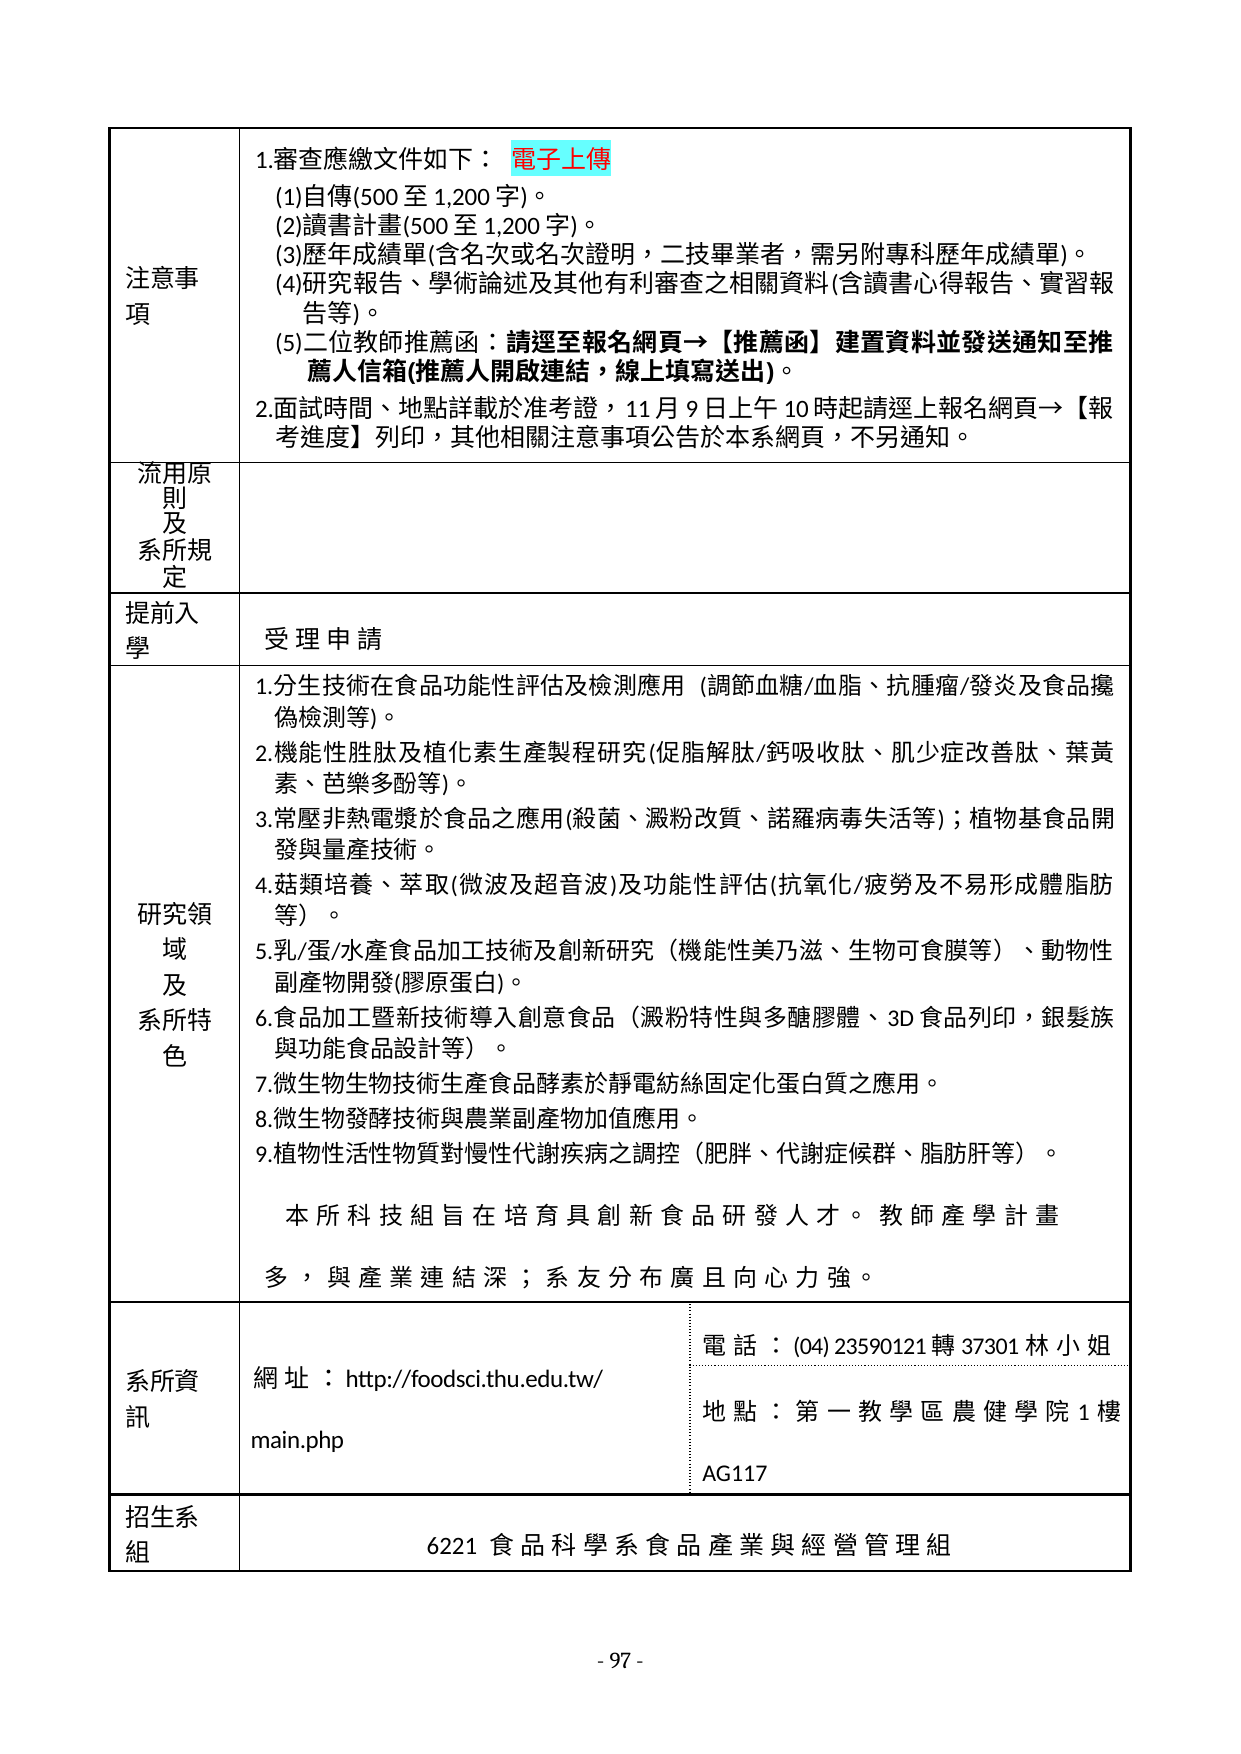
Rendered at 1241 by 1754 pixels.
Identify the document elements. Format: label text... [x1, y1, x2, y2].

table_cell 研究領域 及 系所特色 [111, 666, 239, 1301]
table_cell 1.審查應繳文件如下： 電子上傳 (1)自傳(500至1,200字)。 (2)讀書計畫(500至1,200字)。 (3)歷年成績單(含名次或名次證明，二技畢業者，需另附專科歷年成績單)。 (4)研究報告、學術論述及其他有利審查之相關資料(含讀書心得報告、實習報告等)。 (5)二位教師推薦函：請逕至報名網頁→【推薦函】建置資料並發送通知至推薦人信箱(推薦人開啟連結，線上填寫送出)。 2.面試時間、地點詳載於准考證，11月9日上午10時起請逕上報名網頁→【報考進度】列印，其他相關注意事項公告於本系網頁，不另通知。 [240, 129, 1129, 461]
table_cell 注意事項 [111, 129, 239, 461]
table_cell 網址：http://foodsci.thu.edu.tw/main.php [240, 1303, 690, 1493]
table_cell 受理申請 [240, 594, 1129, 664]
table_cell 提前入學 [111, 594, 239, 664]
table_cell 招生系組 [111, 1496, 239, 1570]
table_cell 地點：第一教學區農健學院1樓AG117 [690, 1365, 1129, 1493]
table_cell 電話：(04) 23590121轉37301林小姐 [690, 1303, 1129, 1365]
table_cell 系所資訊 [111, 1303, 239, 1493]
table_cell 流用原則 及 系所規定 [111, 463, 239, 592]
table_cell 6221 食品科學系食品產業與經營管理組 [240, 1496, 1129, 1570]
table_cell [240, 463, 1129, 592]
table_cell 1.分生技術在食品功能性評估及檢測應用 (調節血糖/血脂、抗腫瘤/發炎及食品攙偽檢測等)。 2.機能性胜肽及植化素生產製程研究(促脂解肽/鈣吸收肽、肌少症改善肽、葉黃素、芭樂多酚等)。 3.常壓非熱電漿於食品之應用(殺菌、澱粉改質、諾羅病毒失活等)；植物基食品開發與量產技術。 4.菇類培養、萃取(微波及超音波)及功能性評估(抗氧化/疲勞及不易形成體脂肪等）。 5.乳/蛋/水產食品加工技術及創新研究（機能性美乃滋、生物可食膜等）、動物性副產物開發(膠原蛋白)。 6.食品加工暨新技術導入創意食品（澱粉特性與多醣膠體、3D食品列印，銀髮族與功能食品設計等）。 7.微生物生物技術生產食品酵素於靜電紡絲固定化蛋白質之應用。 8.微生物發酵技術與農業副產物加值應用。 9.植物性活性物質對慢性代謝疾病之調控（肥胖、代謝症候群、脂肪肝等）。 本所科技組旨在培育具創新食品研發人才。教師產學計畫多，與產業連結深；系友分布廣且向心力強。 [240, 666, 1129, 1301]
